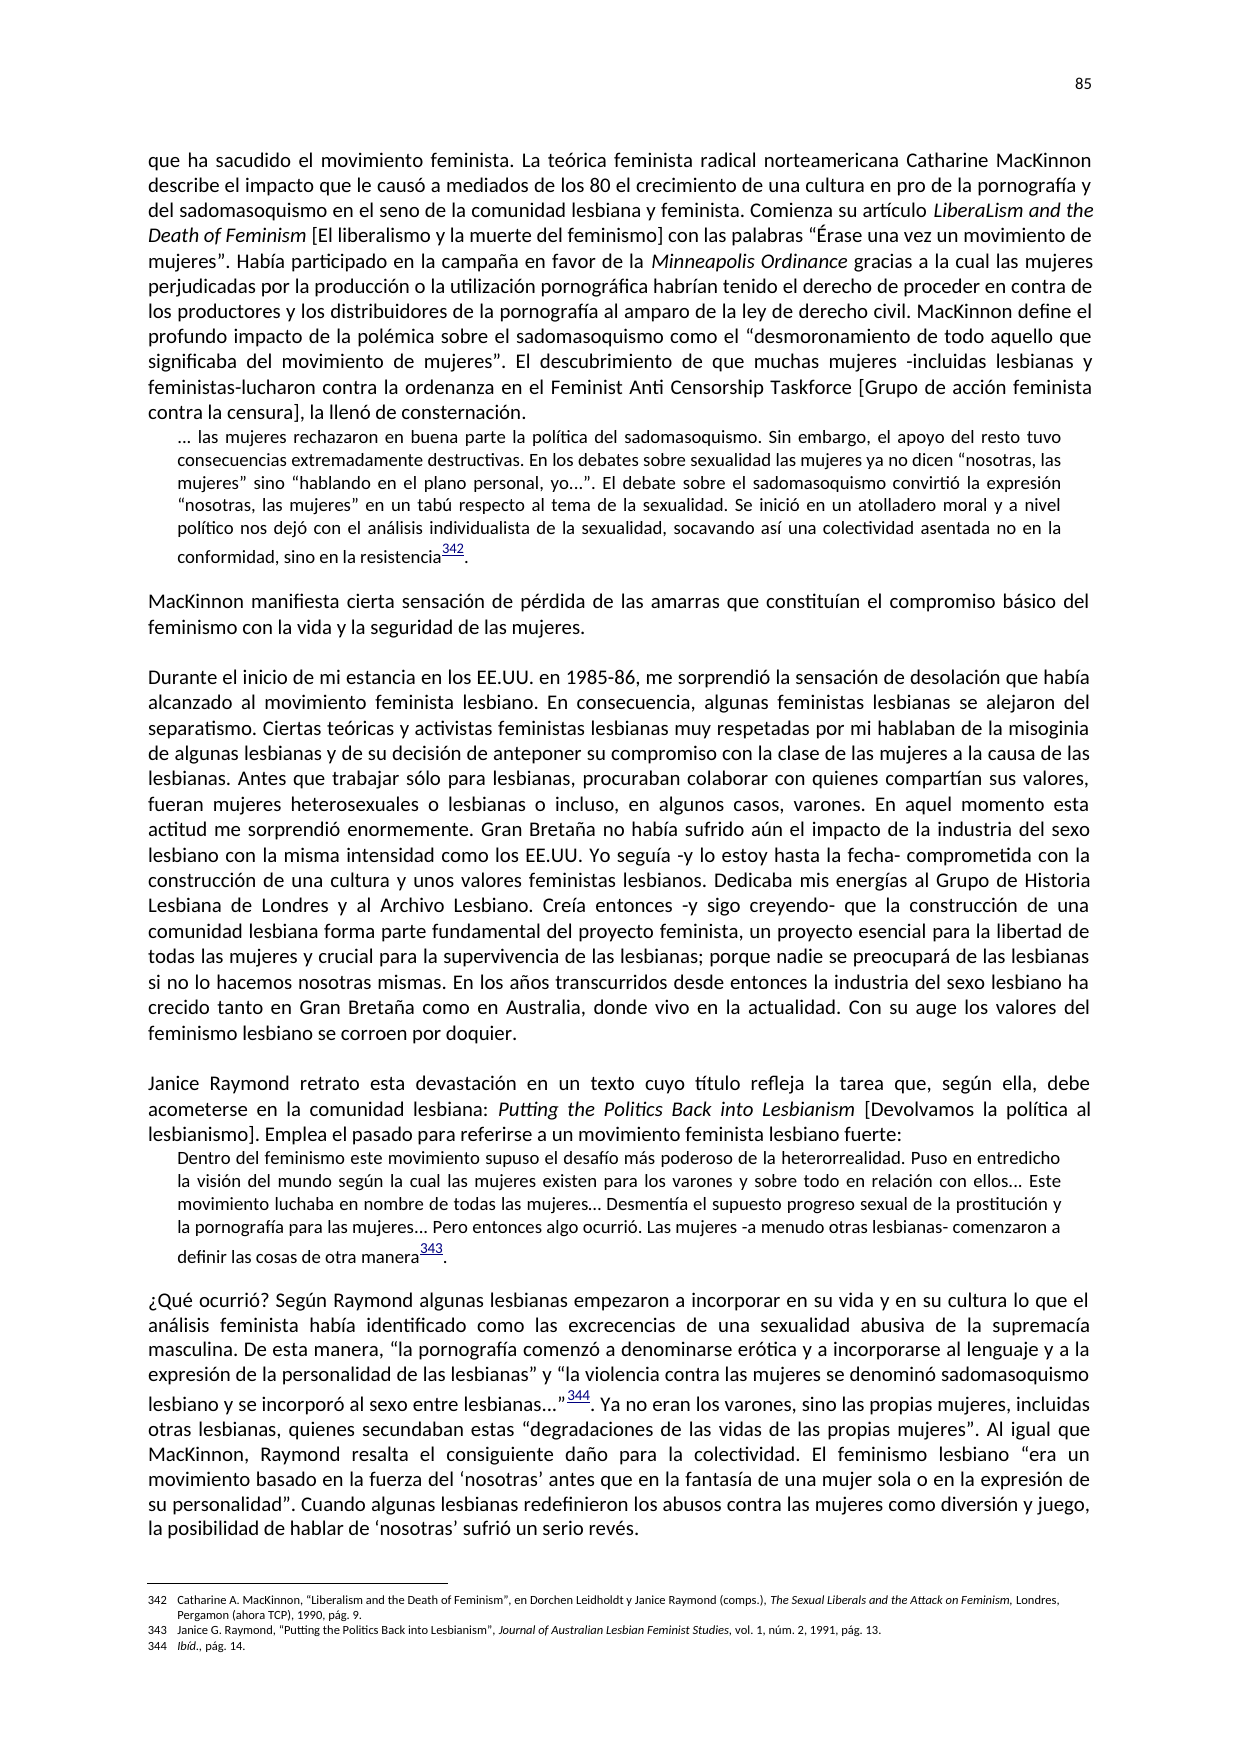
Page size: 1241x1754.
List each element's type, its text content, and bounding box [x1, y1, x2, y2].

text 85 [1075, 73, 1094, 94]
text que ha sacudido el movimiento feminista. La teórica feminista radical norteamericana Catharine MacKinnon describe el impacto que le causó a mediados de los 80 el crecimiento de una cultura en pro de la pornografía y del sadomasoquismo en el seno de la comunidad lesbiana y feminista. Comienza su artículo LiberaLism and the Death of Feminism [El liberalismo y la muerte del feminismo] con las palabras “Érase una vez un movimiento de mujeres”. Había participado en la campaña en favor de la Minneapolis Ordinance gracias a la cual las mujeres perjudicadas por la producción o la utilización pornográfica habrían tenido el derecho de proceder en contra de los productores y los distribuidores de la pornografía al amparo de la ley de derecho civil. MacKinnon define el profundo impacto de la polémica sobre el sadomasoquismo como el “desmoronamiento de todo aquello que significaba del movimiento de mujeres”. El descubrimiento de que muchas mujeres -incluidas lesbianas y feministas-lucharon contra la ordenanza en el Feminist Anti Censorship Taskforce [Grupo de acción feminista contra la censura], la llenó de consternación. [148, 147, 1094, 424]
text Janice Raymond retrato esta devastación en un texto cuyo título refleja la tarea que, según ella, debe acometerse en la comunidad lesbiana: Putting the Politics Back into Lesbianism [Devolvamos la política al lesbianismo]. Emplea el pasado para referirse a un movimiento feminista lesbiano fuerte: [148, 1071, 1092, 1146]
text ... las mujeres rechazaron en buena parte la política del sadomasoquismo. Sin embargo, el apoyo del resto tuvo consecuencias extremadamente destructivas. En los debates sobre sexualidad las mujeres ya no dicen “nosotras, las mujeres” sino “hablando en el plano personal, yo...”. El debate sobre el sadomasoquismo convirtió la expresión “nosotras, las mujeres” en un tabú respecto al tema de la sexualidad. Se inició en un atolladero moral y a nivel político nos dejó con el análisis individualista de la sexualidad, socavando así una colectividad asentada no en la conformidad, sino en la resistencia342. [177, 426, 1062, 569]
text Durante el inicio de mi estancia en los EE.UU. en 1985-86, me sorprendió la sensación de desolación que había alcanzado al movimiento feminista lesbiano. En consecuencia, algunas feministas lesbianas se alejaron del separatismo. Ciertas teóricas y activistas feministas lesbianas muy respetadas por mi hablaban de la misoginia de algunas lesbianas y de su decisión de anteponer su compromiso con la clase de las mujeres a la causa de las lesbianas. Antes que trabajar sólo para lesbianas, procuraban colaborar con quienes compartían sus valores, fueran mujeres heterosexuales o lesbianas o incluso, en algunos casos, varones. En aquel momento esta actitud me sorprendió enormemente. Gran Bretaña no había sufrido aún el impacto de la industria del sexo lesbiano con la misma intensidad como los EE.UU. Yo seguía -y lo estoy hasta la fecha- comprometida con la construcción de una cultura y unos valores feministas lesbianos. Dedicaba mis energías al Grupo de Historia Lesbiana de Londres y al Archivo Lesbiano. Creía entonces -y sigo creyendo- que la construcción de una comunidad lesbiana forma parte fundamental del proyecto feminista, un proyecto esencial para la libertad de todas las mujeres y crucial para la supervivencia de las lesbianas; porque nadie se preocupará de las lesbianas si no lo hacemos nosotras mismas. En los años transcurridos desde entonces la industria del sexo lesbiano ha crecido tanto en Gran Bretaña como en Australia, donde vivo en la actualidad. Con su auge los valores del feminismo lesbiano se corroen por doquier. [148, 664, 1092, 1045]
text Dentro del feminismo este movimiento supuso el desafío más poderoso de la heterorrealidad. Puso en entredicho la visión del mundo según la cual las mujeres existen para los varones y sobre todo en relación con ellos... Este movimiento luchaba en nombre de todas las mujeres… Desmentía el supuesto progreso sexual de la prostitución y la pornografía para las mujeres... Pero entonces algo ocurrió. Las mujeres -a menudo otras lesbianas- comenzaron a definir las cosas de otra manera343. [177, 1147, 1062, 1270]
list Janice G. Raymond, “Putting the Politics Back into Lesbianism”, Journal of Australian Lesbian Feminist Studies, vol. 1, núm. 2, 1991, pág. 13. [148, 1623, 1094, 1638]
list Ibíd., pág. 14. [148, 1638, 1094, 1653]
text MacKinnon manifiesta cierta sensación de pérdida de las amarras que constituían el compromiso básico del feminismo con la vida y la seguridad de las mujeres. [148, 588, 1092, 639]
list Catharine A. MacKinnon, “Liberalism and the Death of Feminism”, en Dorchen Leidholdt y Janice Raymond (comps.), The Sexual Liberals and the Attack on Feminism, Londres, Pergamon (ahora TCP), 1990, pág. 9. [148, 1592, 1092, 1622]
text ¿Qué ocurrió? Según Raymond algunas lesbianas empezaron a incorporar en su vida y en su cultura lo que el análisis feminista había identificado como las excrecencias de una sexualidad abusiva de la supremacía masculina. De esta manera, “la pornografía comenzó a denominarse erótica y a incorporarse al lenguaje y a la expresión de la personalidad de las lesbianas” y “la violencia contra las mujeres se denominó sadomasoquismo lesbiano y se incorporó al sexo entre lesbianas...”344. Ya no eran los varones, sino las propias mujeres, incluidas otras lesbianas, quienes secundaban estas “degradaciones de las vidas de las propias mujeres”. Al igual que MacKinnon, Raymond resalta el consiguiente daño para la colectividad. El feminismo lesbiano “era un movimiento basado en la fuerza del ‘nosotras’ antes que en la fantasía de una mujer sola o en la expresión de su personalidad”. Cuando algunas lesbianas redefinieron los abusos contra las mujeres como diversión y juego, la posibilidad de hablar de ‘nosotras’ sufrió un serio revés. [148, 1288, 1092, 1541]
